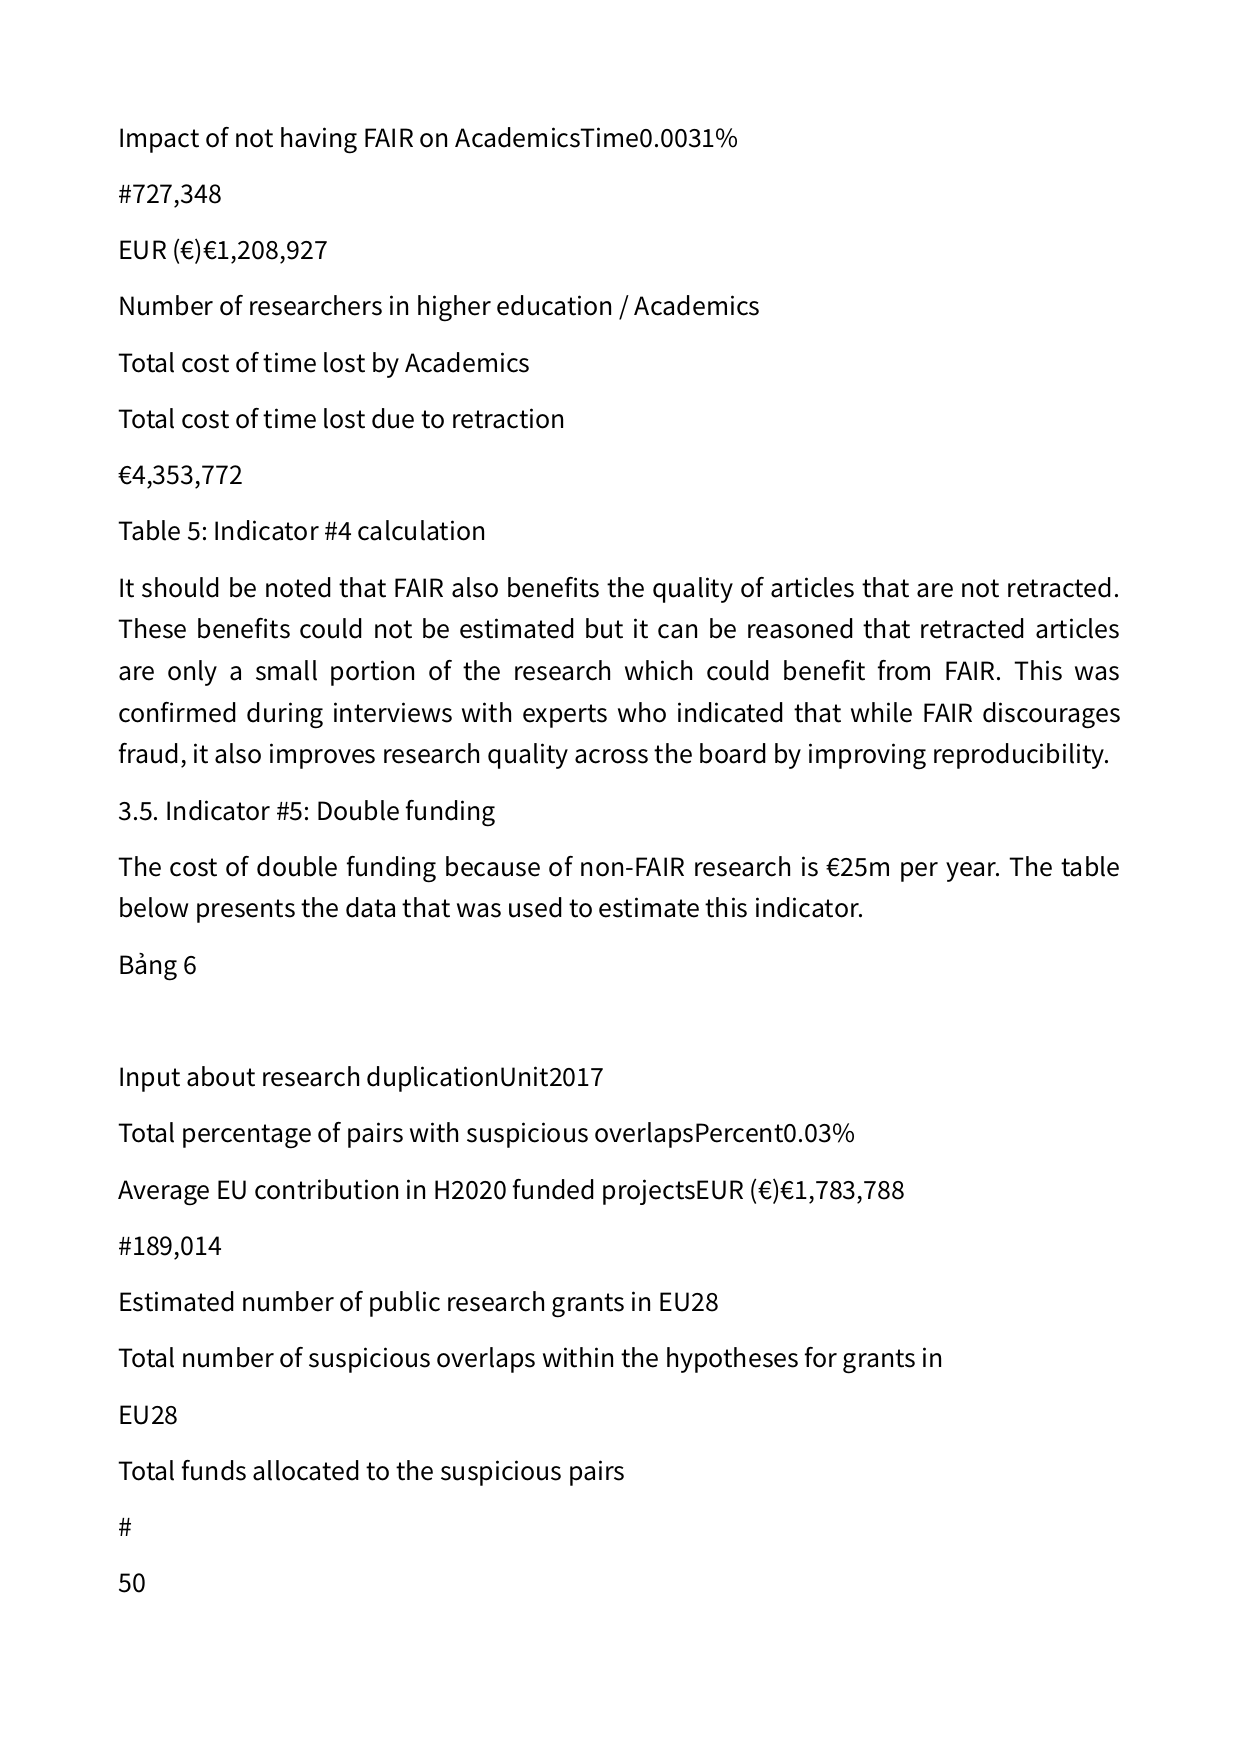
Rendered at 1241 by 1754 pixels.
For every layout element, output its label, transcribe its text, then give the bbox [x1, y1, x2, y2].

text Total number of suspicious overlaps within the hypotheses for grants in [118, 1339, 1122, 1375]
text Total percentage of pairs with suspicious overlapsPercent0.03% [118, 1114, 1122, 1150]
text EUR (€)€1,208,927 [118, 231, 1122, 267]
text It should be noted that FAIR also benefits the quality of articles that are not retracted. These benefits could not be estimated but it can be reasoned that retracted articles are only a small portion of the research which could benefit from FAIR. This was confirmed during interviews with experts who indicated that while FAIR discourages fraud, it also improves research quality across the board by improving reproducibility. [118, 568, 1122, 771]
text Total cost of time lost due to retraction [118, 399, 1122, 436]
text EU28 [118, 1395, 1122, 1431]
text #727,348 [118, 174, 1122, 211]
text Table 5: Indicator #4 calculation [118, 512, 1122, 548]
text The cost of double funding because of non-FAIR research is €25m per year. The table below presents the data that was used to estimate this indicator. [118, 847, 1122, 925]
text # [118, 1508, 1122, 1544]
text Total cost of time lost by Academics [118, 343, 1122, 379]
text Impact of not having FAIR on AcademicsTime0.0031% [118, 118, 1122, 154]
text Average EU contribution in H2020 funded projectsEUR (€)€1,783,788 [118, 1170, 1122, 1206]
text €4,353,772 [118, 456, 1122, 492]
text #189,014 [118, 1226, 1122, 1263]
text Input about research duplicationUnit2017 [118, 1058, 1122, 1094]
text Total funds allocated to the suspicious pairs [118, 1451, 1122, 1488]
text Estimated number of public research grants in EU28 [118, 1283, 1122, 1319]
text Bảng 6 [118, 945, 1122, 981]
text 50 [118, 1564, 1122, 1600]
text Number of researchers in higher education / Academics [118, 287, 1122, 323]
text 3.5. Indicator #5: Double funding [118, 791, 1122, 827]
